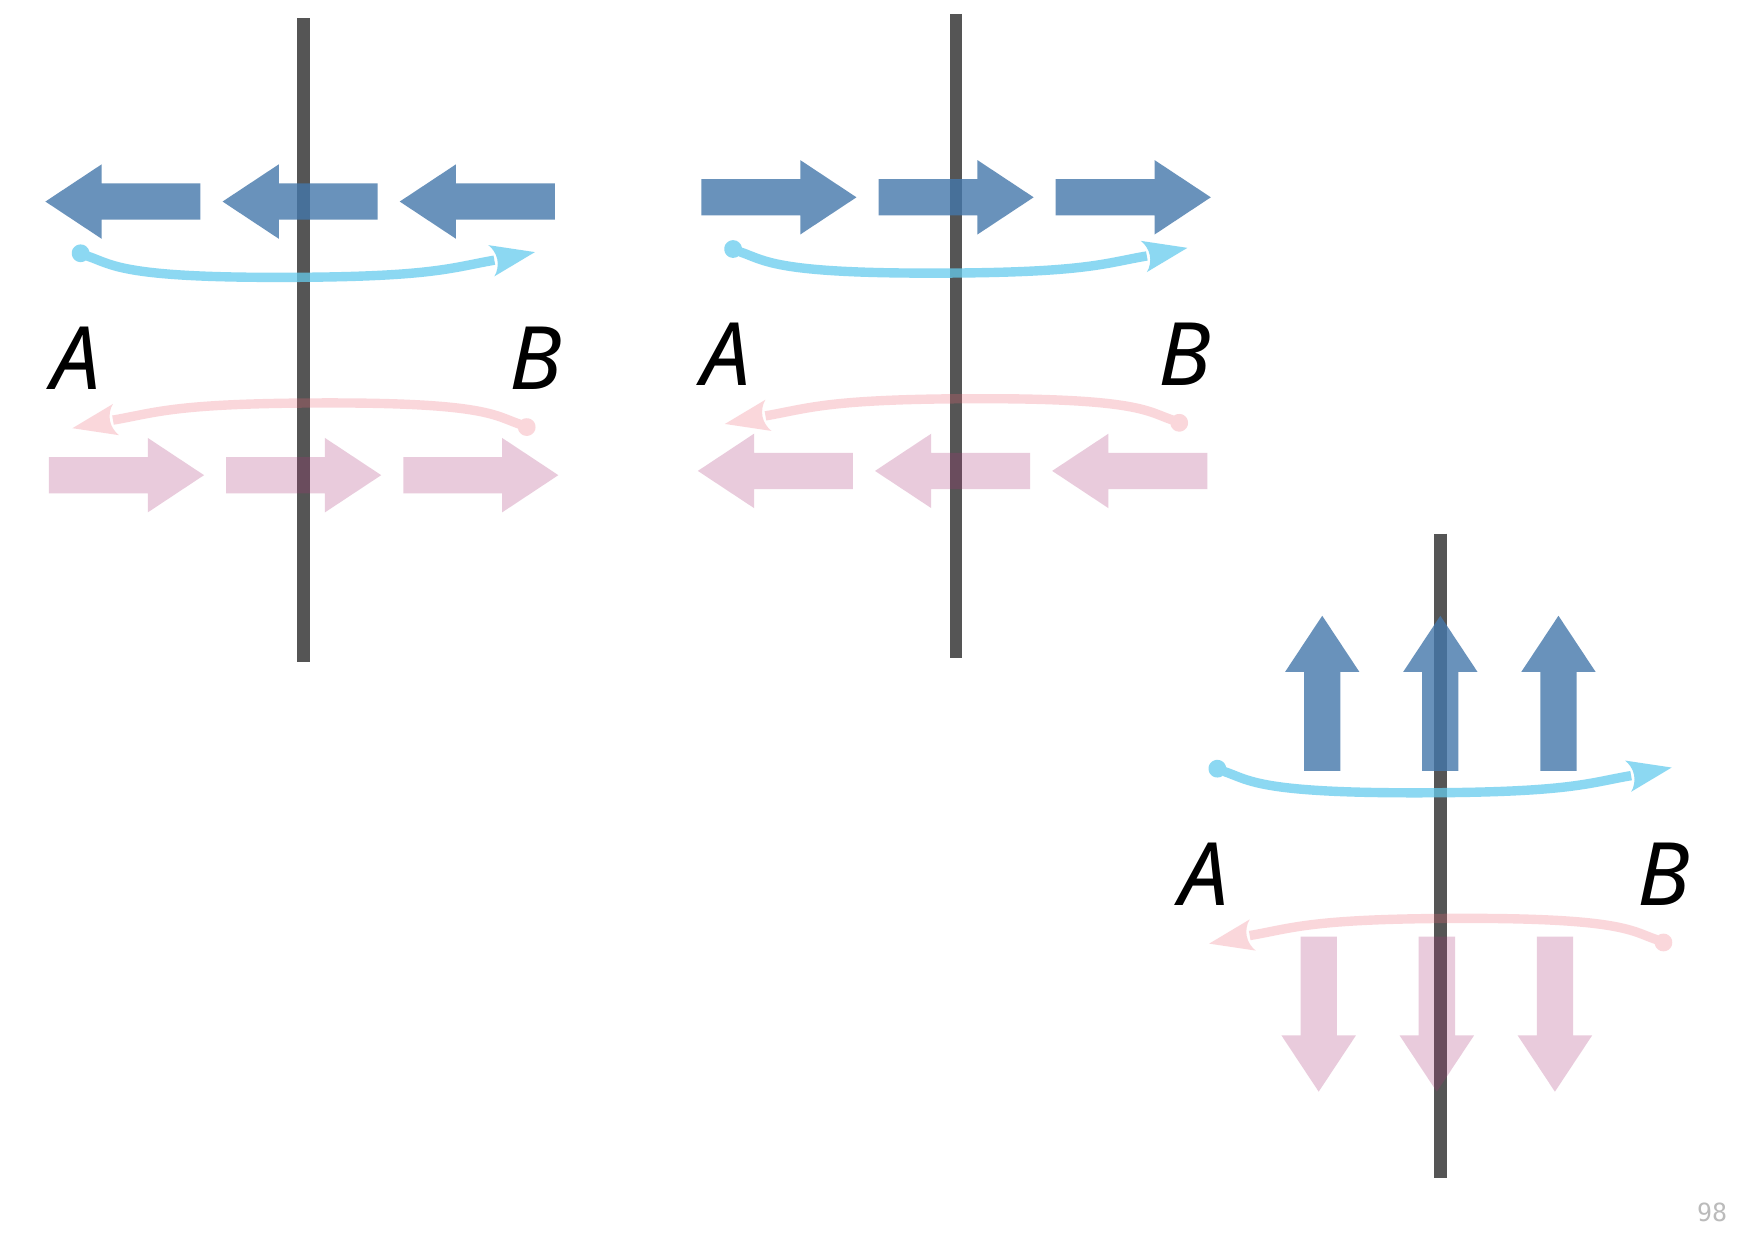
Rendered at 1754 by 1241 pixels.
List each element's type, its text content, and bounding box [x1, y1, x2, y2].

text_box [878, 160, 1034, 235]
text_box A [1165, 804, 1258, 907]
text_box [1399, 936, 1475, 1092]
text_box [1403, 615, 1478, 771]
text_box [1052, 433, 1208, 509]
text_box [399, 164, 555, 239]
text_box [45, 164, 201, 239]
text_box [222, 164, 378, 239]
text_box [1281, 936, 1356, 1092]
text_box B [494, 289, 578, 392]
text_box A [37, 289, 130, 392]
text_box [701, 160, 857, 235]
text_box [1517, 936, 1593, 1092]
text_box B [1144, 284, 1228, 388]
text_box [403, 437, 559, 513]
text_box [48, 437, 205, 513]
text_box [875, 433, 1031, 509]
text_box [697, 433, 853, 509]
text_box [226, 437, 382, 513]
text_box [1521, 615, 1596, 771]
text_box B [1622, 804, 1706, 907]
text_box [1285, 615, 1360, 771]
text_box [1055, 160, 1211, 235]
text_box A [686, 284, 780, 388]
